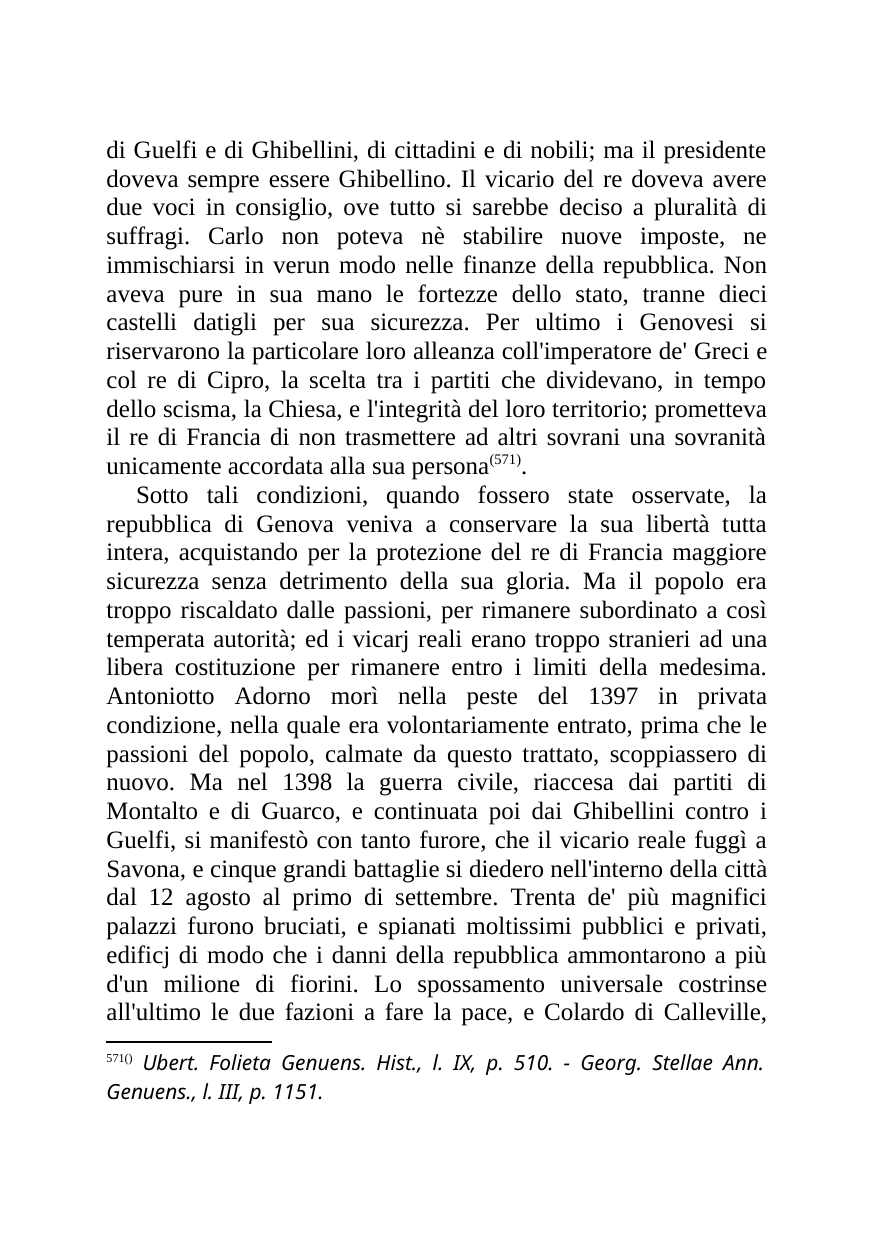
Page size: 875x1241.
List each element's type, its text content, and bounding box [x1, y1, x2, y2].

text () Ubert. Folieta Genuens. Hist., l. IX, p. 510. - Georg. Stellae Ann. Genuens., l. III, p. 1151. [106, 1048, 768, 1105]
text Sotto tali condizioni, quando fossero state osservate, la repubblica di Genova veniva a conservare la sua libertà tutta intera, acquistando per la protezione del re di Francia maggiore sicurezza senza detrimento della sua gloria. Ma il popolo era troppo riscaldato dalle passioni, per rimanere subordinato a così temperata autorità; ed i vicarj reali erano troppo stranieri ad una libera costituzione per rimanere entro i limiti della medesima. Antoniotto Adorno morì nella peste del 1397 in privata condizione, nella quale era volontariamente entrato, prima che le passioni del popolo, calmate da questo trattato, scoppiassero di nuovo. Ma nel 1398 la guerra civile, riaccesa dai partiti di Montalto e di Guarco, e continuata poi dai Ghibellini contro i Guelfi, si manifestò con tanto furore, che il vicario reale fuggì a Savona, e cinque grandi battaglie si diedero nell'interno della città dal 12 agosto al primo di settembre. Trenta de' più magnifici palazzi furono bruciati, e spianati moltissimi pubblici e privati, edificj di modo che i danni della repubblica ammontarono a più d'un milione di fiorini. Lo spossamento universale costrinse all'ultimo le due fazioni a fare la pace, e Colardo di Calleville, [106, 480, 768, 1026]
text di Guelfi e di Ghibellini, di cittadini e di nobili; ma il presidente doveva sempre essere Ghibellino. Il vicario del re doveva avere due voci in consiglio, ove tutto si sarebbe deciso a pluralità di suffragi. Carlo non poteva nè stabilire nuove imposte, ne immischiarsi in verun modo nelle finanze della repubblica. Non aveva pure in sua mano le fortezze dello stato, tranne dieci castelli datigli per sua sicurezza. Per ultimo i Genovesi si riservarono la particolare loro alleanza coll'imperatore de' Greci e col re di Cipro, la scelta tra i partiti che dividevano, in tempo dello scisma, la Chiesa, e l'integrità del loro territorio; prometteva il re di Francia di non trasmettere ad altri sovrani una sovranità unicamente accordata alla sua persona(). [106, 135, 768, 480]
